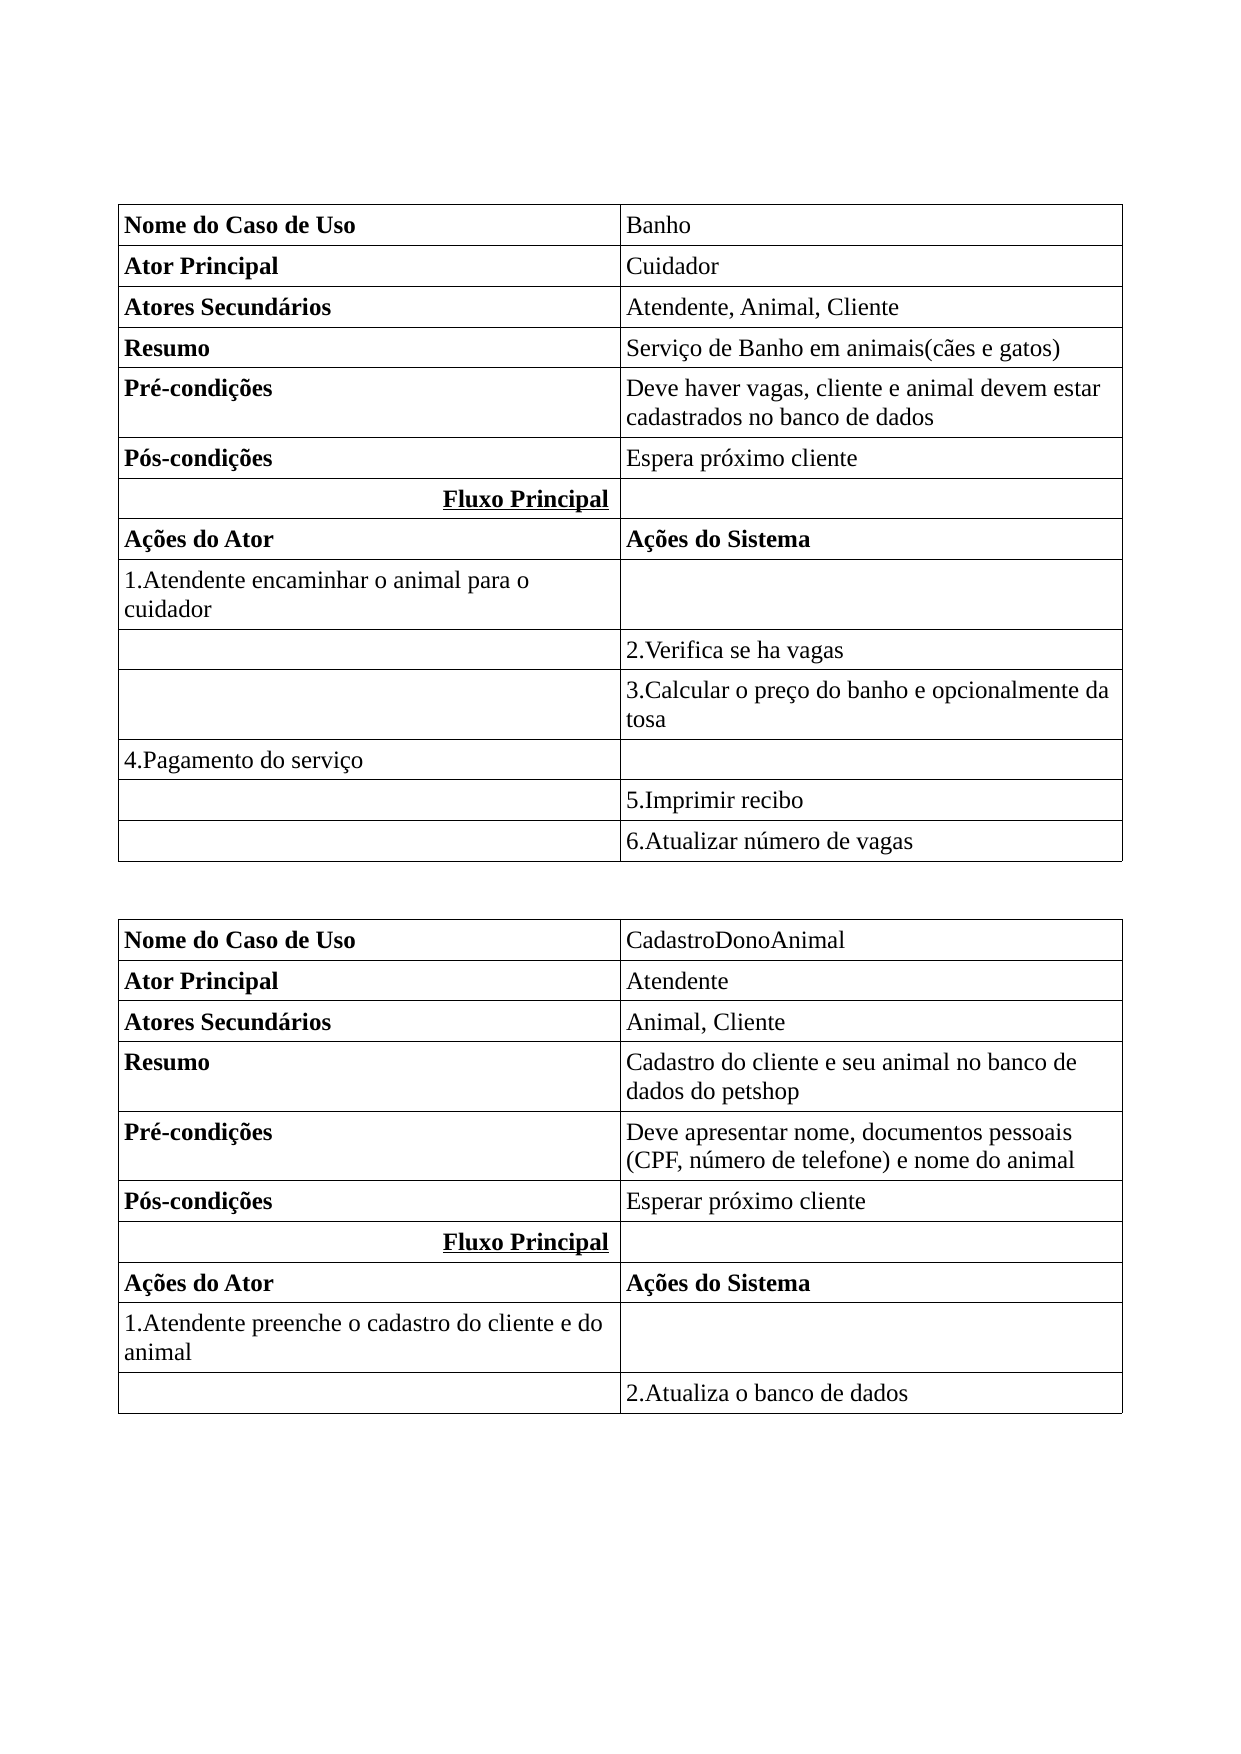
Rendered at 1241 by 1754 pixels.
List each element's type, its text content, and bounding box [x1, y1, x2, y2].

table_cell [119, 780, 620, 820]
table_cell [621, 740, 1122, 779]
table_cell Pós-condições [119, 438, 620, 477]
table_cell Ações do Sistema [621, 519, 1122, 559]
table_cell Resumo [119, 328, 620, 367]
table_cell Fluxo Principal [119, 1222, 620, 1261]
table_cell Atendente [621, 961, 1122, 1000]
table_cell Esperar próximo cliente [621, 1181, 1122, 1221]
table_cell Ações do Sistema [621, 1263, 1122, 1302]
table_cell Fluxo Principal [119, 479, 620, 518]
table_cell 4.Pagamento do serviço [119, 740, 620, 779]
table_cell [621, 479, 1122, 518]
table_cell Resumo [119, 1042, 620, 1111]
table_cell Ator Principal [119, 246, 620, 286]
table_header Banho [621, 205, 1122, 245]
table_cell [119, 1373, 620, 1412]
table_cell 6.Atualizar número de vagas [621, 821, 1122, 861]
table_cell Deve apresentar nome, documentos pessoais (CPF, número de telefone) e nome do animal [621, 1112, 1122, 1180]
table_cell Atores Secundários [119, 1001, 620, 1041]
table_cell 5.Imprimir recibo [621, 780, 1122, 820]
table_cell Pós-condições [119, 1181, 620, 1221]
table_header CadastroDonoAnimal [621, 920, 1122, 959]
table_cell [119, 670, 620, 739]
table_cell Ações do Ator [119, 519, 620, 559]
table_cell Cuidador [621, 246, 1122, 286]
table_cell Deve haver vagas, cliente e animal devem estar cadastrados no banco de dados [621, 368, 1122, 437]
table_cell Ações do Ator [119, 1263, 620, 1302]
table_cell 1.Atendente preenche o cadastro do cliente e do animal [119, 1303, 620, 1372]
table_cell Ator Principal [119, 961, 620, 1000]
table_cell Animal, Cliente [621, 1001, 1122, 1041]
table_cell Atores Secundários [119, 287, 620, 327]
table_cell Espera próximo cliente [621, 438, 1122, 477]
table_cell 2.Verifica se ha vagas [621, 630, 1122, 669]
table_cell [119, 821, 620, 861]
table_cell [621, 1222, 1122, 1261]
table_cell 2.Atualiza o banco de dados [621, 1373, 1122, 1412]
table_cell [119, 630, 620, 669]
table_cell 3.Calcular o preço do banho e opcionalmente da tosa [621, 670, 1122, 739]
table_cell Cadastro do cliente e seu animal no banco de dados do petshop [621, 1042, 1122, 1111]
table_cell Pré-condições [119, 1112, 620, 1180]
table_cell [621, 1303, 1122, 1372]
table_header Nome do Caso de Uso [119, 205, 620, 245]
table_cell [621, 560, 1122, 628]
table_cell Pré-condições [119, 368, 620, 437]
table_cell Atendente, Animal, Cliente [621, 287, 1122, 327]
table_cell Serviço de Banho em animais(cães e gatos) [621, 328, 1122, 367]
table_cell 1.Atendente encaminhar o animal para o cuidador [119, 560, 620, 628]
table_header Nome do Caso de Uso [119, 920, 620, 959]
